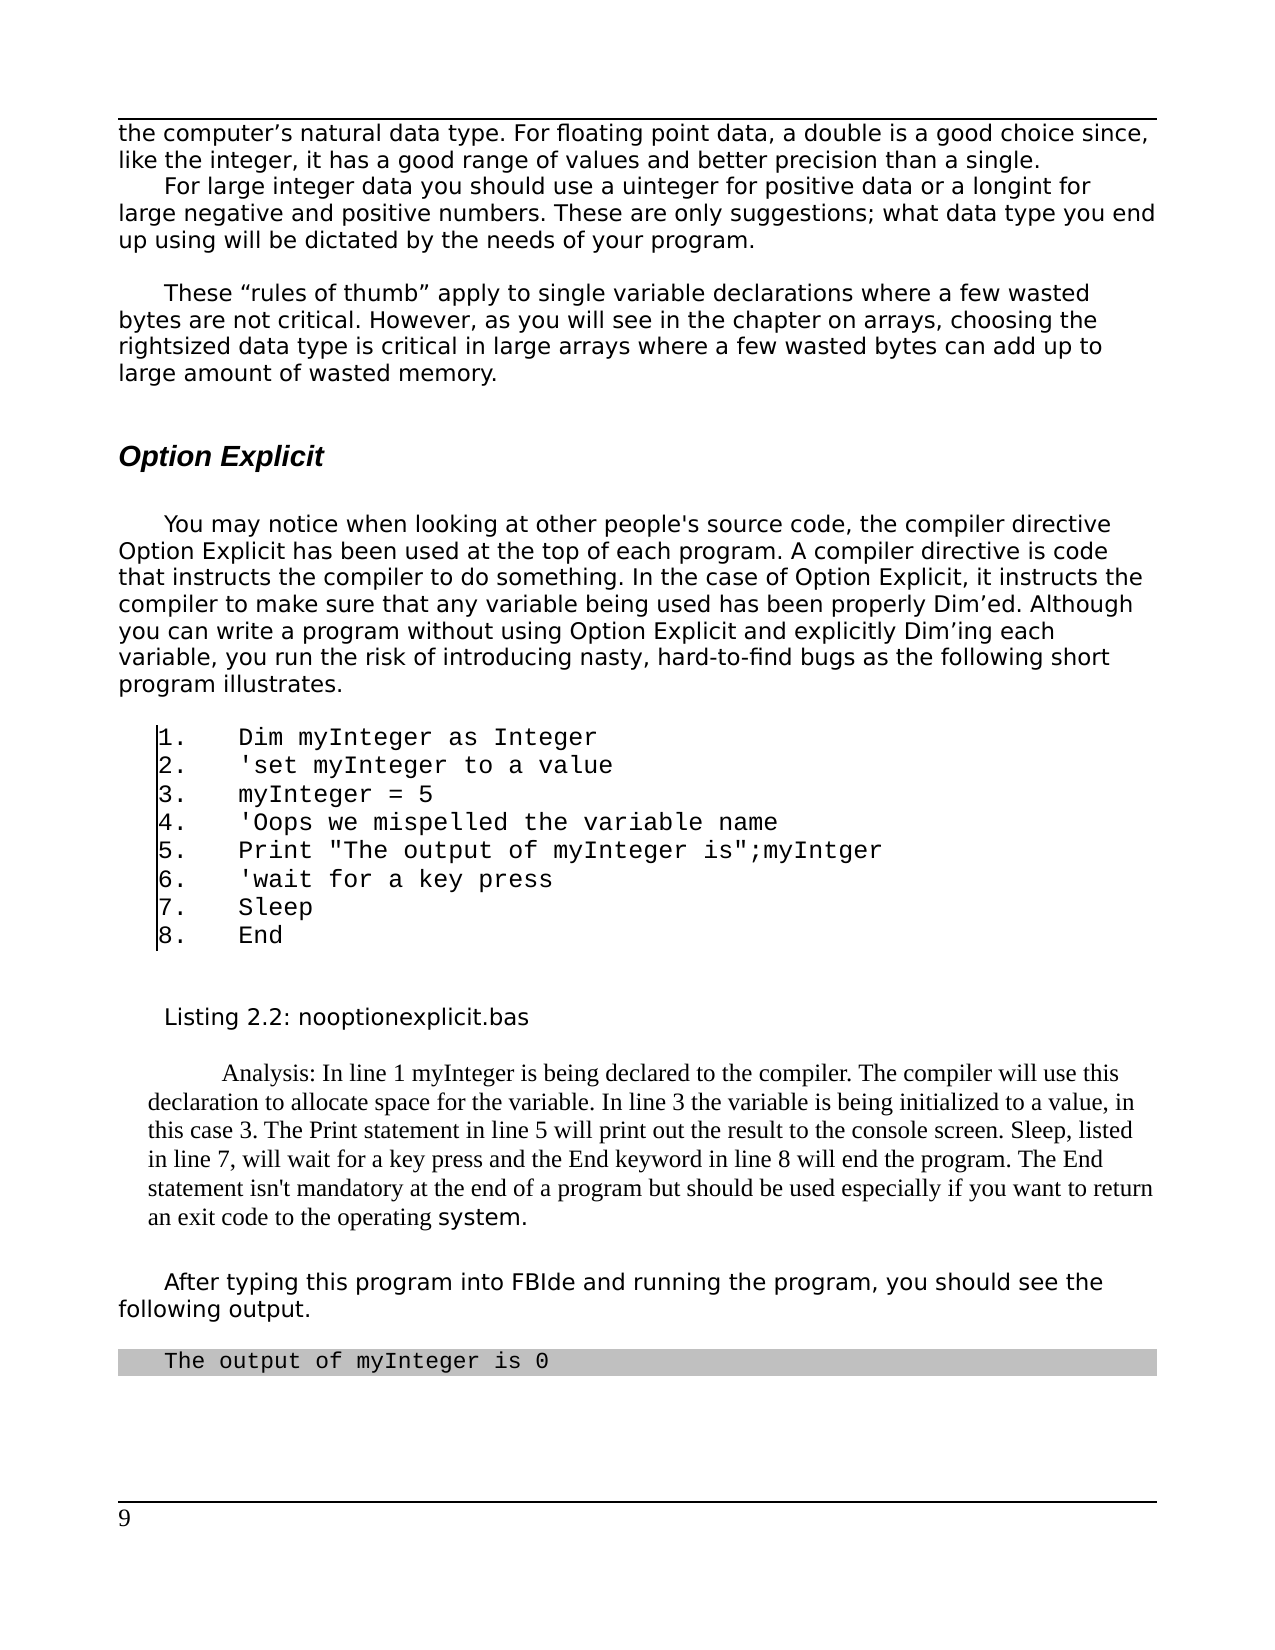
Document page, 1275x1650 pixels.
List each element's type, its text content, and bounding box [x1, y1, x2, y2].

text Listing 2.2: nooptionexplicit.bas [118, 1004, 1157, 1031]
text These “rules of thumb” apply to single variable declarations where a few wasted bytes are not critical. However, as you will see in the chapter on arrays, choosing the rightsized data type is critical in large arrays where a few wasted bytes can add up to large amount of wasted memory. [118, 280, 1157, 387]
text For large integer data you should use a uinteger for positive data or a longint for large negative and positive numbers. These are only suggestions; what data type you end up using will be dictated by the needs of your program. [118, 173, 1157, 253]
list End [158, 923, 1157, 951]
subtitle Option Explicit [118, 438, 1157, 472]
list myInteger = 5 [158, 781, 1157, 809]
text You may notice when looking at other people's source code, the compiler directive Option Explicit has been used at the top of each program. A compiler directive is code that instructs the compiler to do something. In the case of Option Explicit, it instructs the compiler to make sure that any variable being used has been properly Dim’ed. Although you can write a program without using Option Explicit and explicitly Dim’ing each variable, you run the risk of introducing nasty, hard-to-find bugs as the following short program illustrates. [118, 511, 1157, 698]
list 'Oops we mispelled the variable name [158, 809, 1157, 838]
text After typing this program into FBIde and running the program, you should see the following output. [118, 1269, 1157, 1323]
list Print "The output of myInteger is";myIntger [158, 838, 1157, 866]
list Analysis: In line 1 myInteger is being declared to the compiler. The compiler will use this declaration to allocate space for the variable. In line 3 the variable is being initialized to a value, in this case 3. The Print statement in line 5 will print out the result to the console screen. Sleep, listed in line 7, will wait for a key press and the End keyword in line 8 will end the program. The End statement isn't mandatory at the end of a program but should be used especially if you want to return an exit code to the operating system. [118, 1058, 1157, 1230]
text The output of myInteger is 0 [118, 1349, 1157, 1376]
list Dim myInteger as Integer [156, 724, 1157, 753]
list 'set myInteger to a value [158, 753, 1157, 781]
list Sleep [158, 894, 1157, 923]
text the computer’s natural data type. For floating point data, a double is a good choice since, like the integer, it has a good range of values and better precision than a single. [118, 120, 1157, 173]
list 'wait for a key press [158, 866, 1157, 894]
